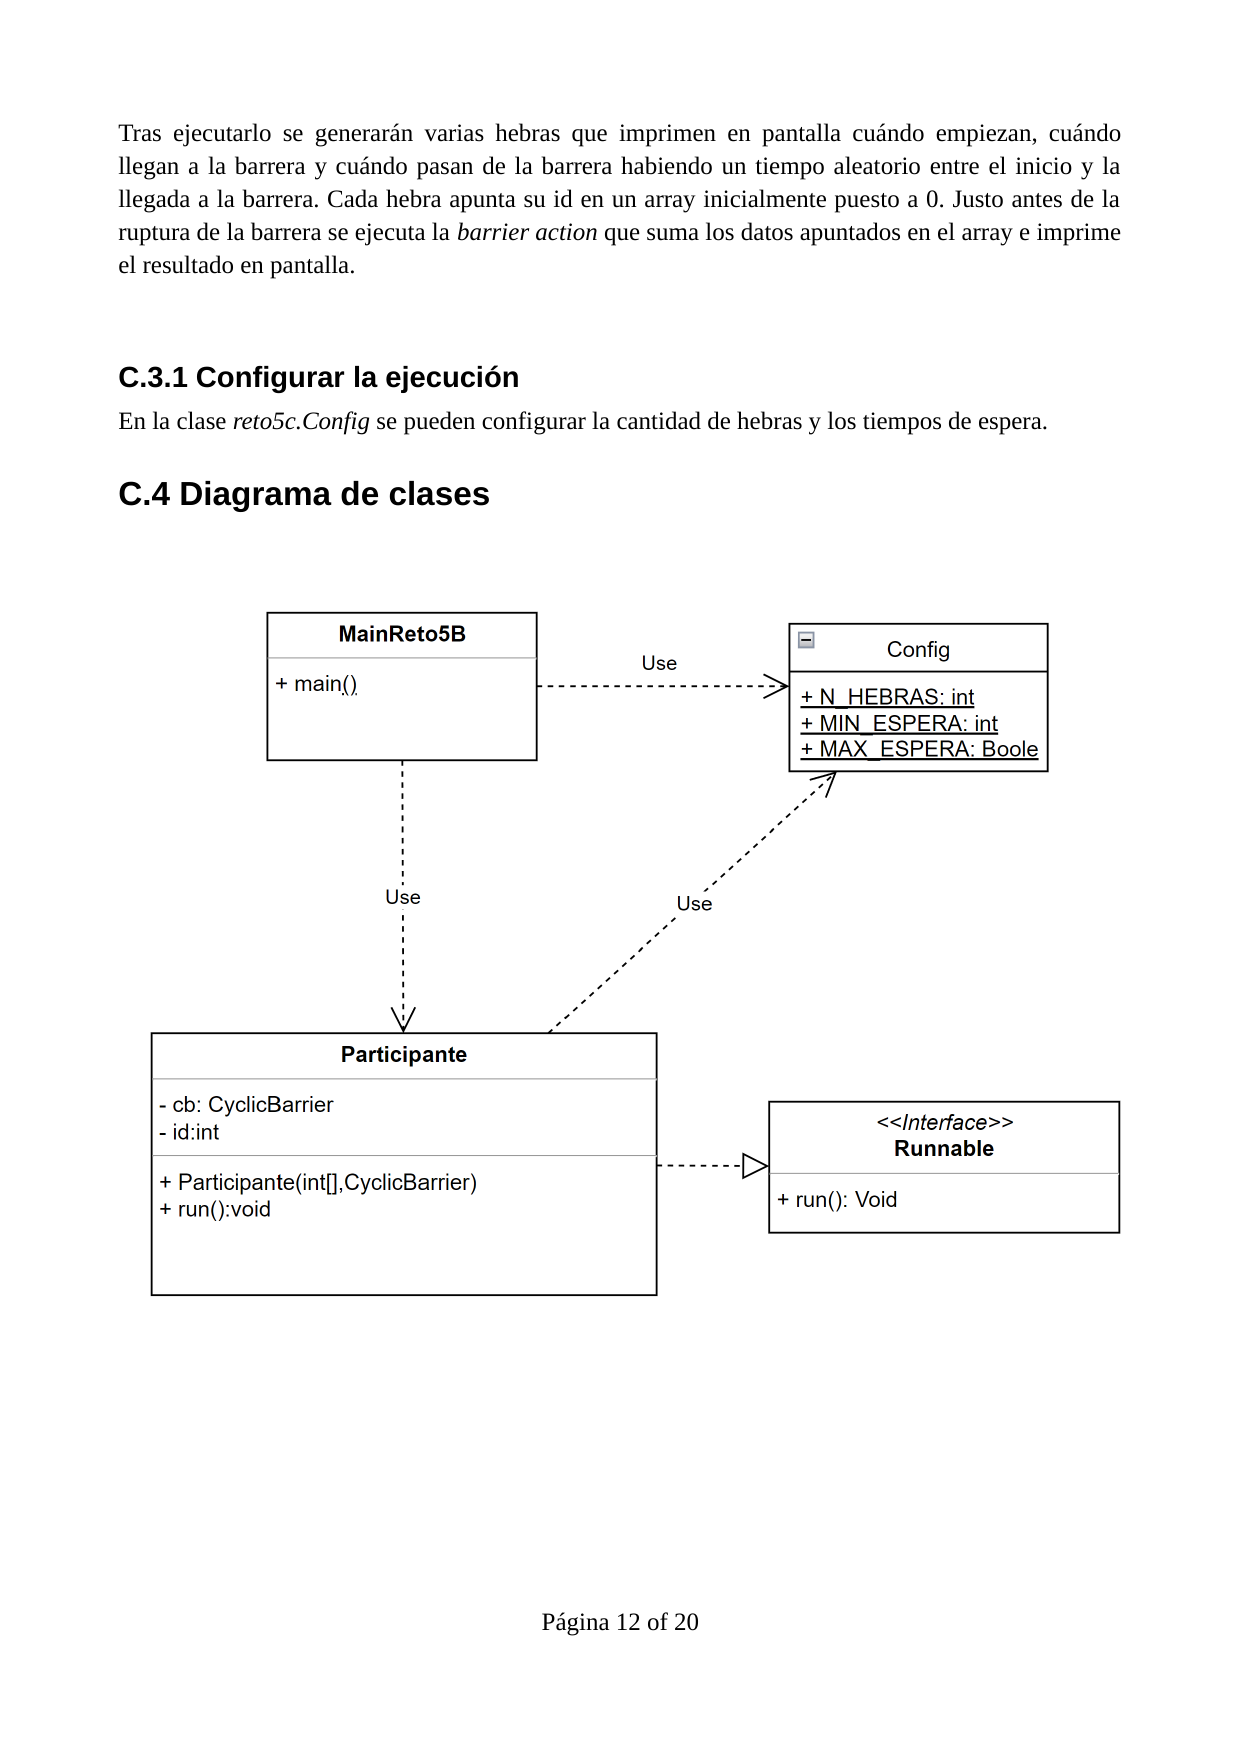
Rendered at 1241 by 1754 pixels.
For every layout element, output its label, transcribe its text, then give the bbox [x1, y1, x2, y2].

text Tras ejecutarlo se generarán varias hebras que imprimen en pantalla cuándo empiezan, cuándo llegan a la barrera y cuándo pasan de la barrera habiendo un tiempo aleatorio entre el inicio y la llegada a la barrera. Cada hebra apunta su id en un array inicialmente puesto a 0. Justo antes de la ruptura de la barrera se ejecuta la barrier action que suma los datos apuntados en el array e imprime el resultado en pantalla. [118, 118, 1122, 279]
subtitle C.4 Diagrama de clases [118, 474, 1122, 513]
picture [136, 593, 1140, 1305]
subtitle C.3.1 Configurar la ejecución [118, 360, 1122, 393]
text En la clase reto5c.Config se pueden configurar la cantidad de hebras y los tiempos de espera. [118, 406, 1122, 435]
